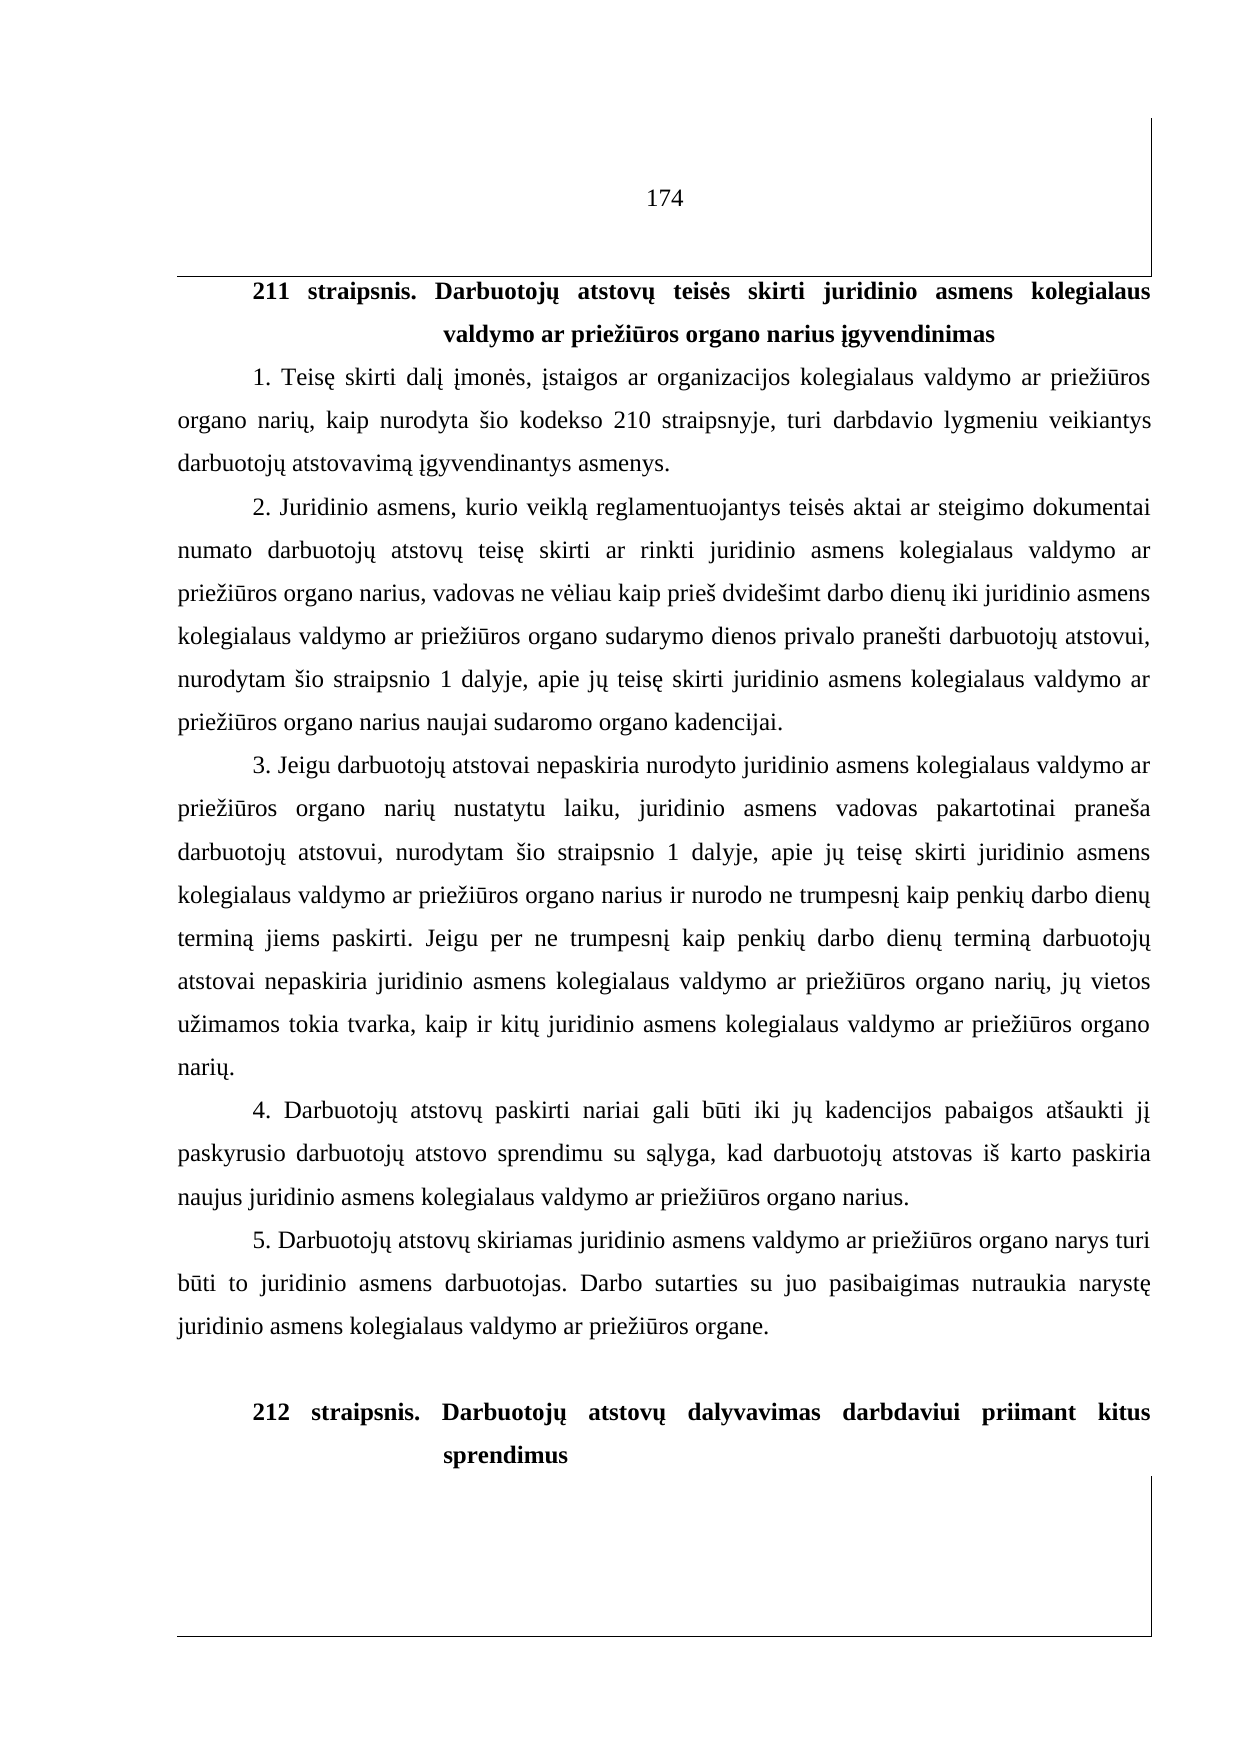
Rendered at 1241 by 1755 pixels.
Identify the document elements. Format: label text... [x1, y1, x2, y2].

text 2. Juridinio asmens, kurio veiklą reglamentuojantys teisės aktai ar steigimo dokumentai numato darbuotojų atstovų teisę skirti ar rinkti juridinio asmens kolegialaus valdymo ar priežiūros organo narius, vadovas ne vėliau kaip prieš dvidešimt darbo dienų iki juridinio asmens kolegialaus valdymo ar priežiūros organo sudarymo dienos privalo pranešti darbuotojų atstovui, nurodytam šio straipsnio 1 dalyje, apie jų teisę skirti juridinio asmens kolegialaus valdymo ar priežiūros organo narius naujai sudaromo organo kadencijai. [177, 492, 1152, 736]
subtitle 212 straipsnis. Darbuotojų atstovų dalyvavimas darbdaviui priimant kitus sprendimus [252, 1397, 1152, 1469]
text 4. Darbuotojų atstovų paskirti nariai gali būti iki jų kadencijos pabaigos atšaukti jį paskyrusio darbuotojų atstovo sprendimu su sąlyga, kad darbuotojų atstovas iš karto paskiria naujus juridinio asmens kolegialaus valdymo ar priežiūros organo narius. [177, 1095, 1152, 1210]
text 3. Jeigu darbuotojų atstovai nepaskiria nurodyto juridinio asmens kolegialaus valdymo ar priežiūros organo narių nustatytu laiku, juridinio asmens vadovas pakartotinai praneša darbuotojų atstovui, nurodytam šio straipsnio 1 dalyje, apie jų teisę skirti juridinio asmens kolegialaus valdymo ar priežiūros organo narius ir nurodo ne trumpesnį kaip penkių darbo dienų terminą jiems paskirti. Jeigu per ne trumpesnį kaip penkių darbo dienų terminą darbuotojų atstovai nepaskiria juridinio asmens kolegialaus valdymo ar priežiūros organo narių, jų vietos užimamos tokia tvarka, kaip ir kitų juridinio asmens kolegialaus valdymo ar priežiūros organo narių. [177, 750, 1152, 1081]
text 1. Teisę skirti dalį įmonės, įstaigos ar organizacijos kolegialaus valdymo ar priežiūros organo narių, kaip nurodyta šio kodekso 210 straipsnyje, turi darbdavio lygmeniu veikiantys darbuotojų atstovavimą įgyvendinantys asmenys. [177, 362, 1152, 477]
subtitle 211 straipsnis. Darbuotojų atstovų teisės skirti juridinio asmens kolegialaus valdymo ar priežiūros organo narius įgyvendinimas [252, 276, 1152, 348]
text 5. Darbuotojų atstovų skiriamas juridinio asmens valdymo ar priežiūros organo narys turi būti to juridinio asmens darbuotojas. Darbo sutarties su juo pasibaigimas nutraukia narystę juridinio asmens kolegialaus valdymo ar priežiūros organe. [177, 1225, 1152, 1340]
